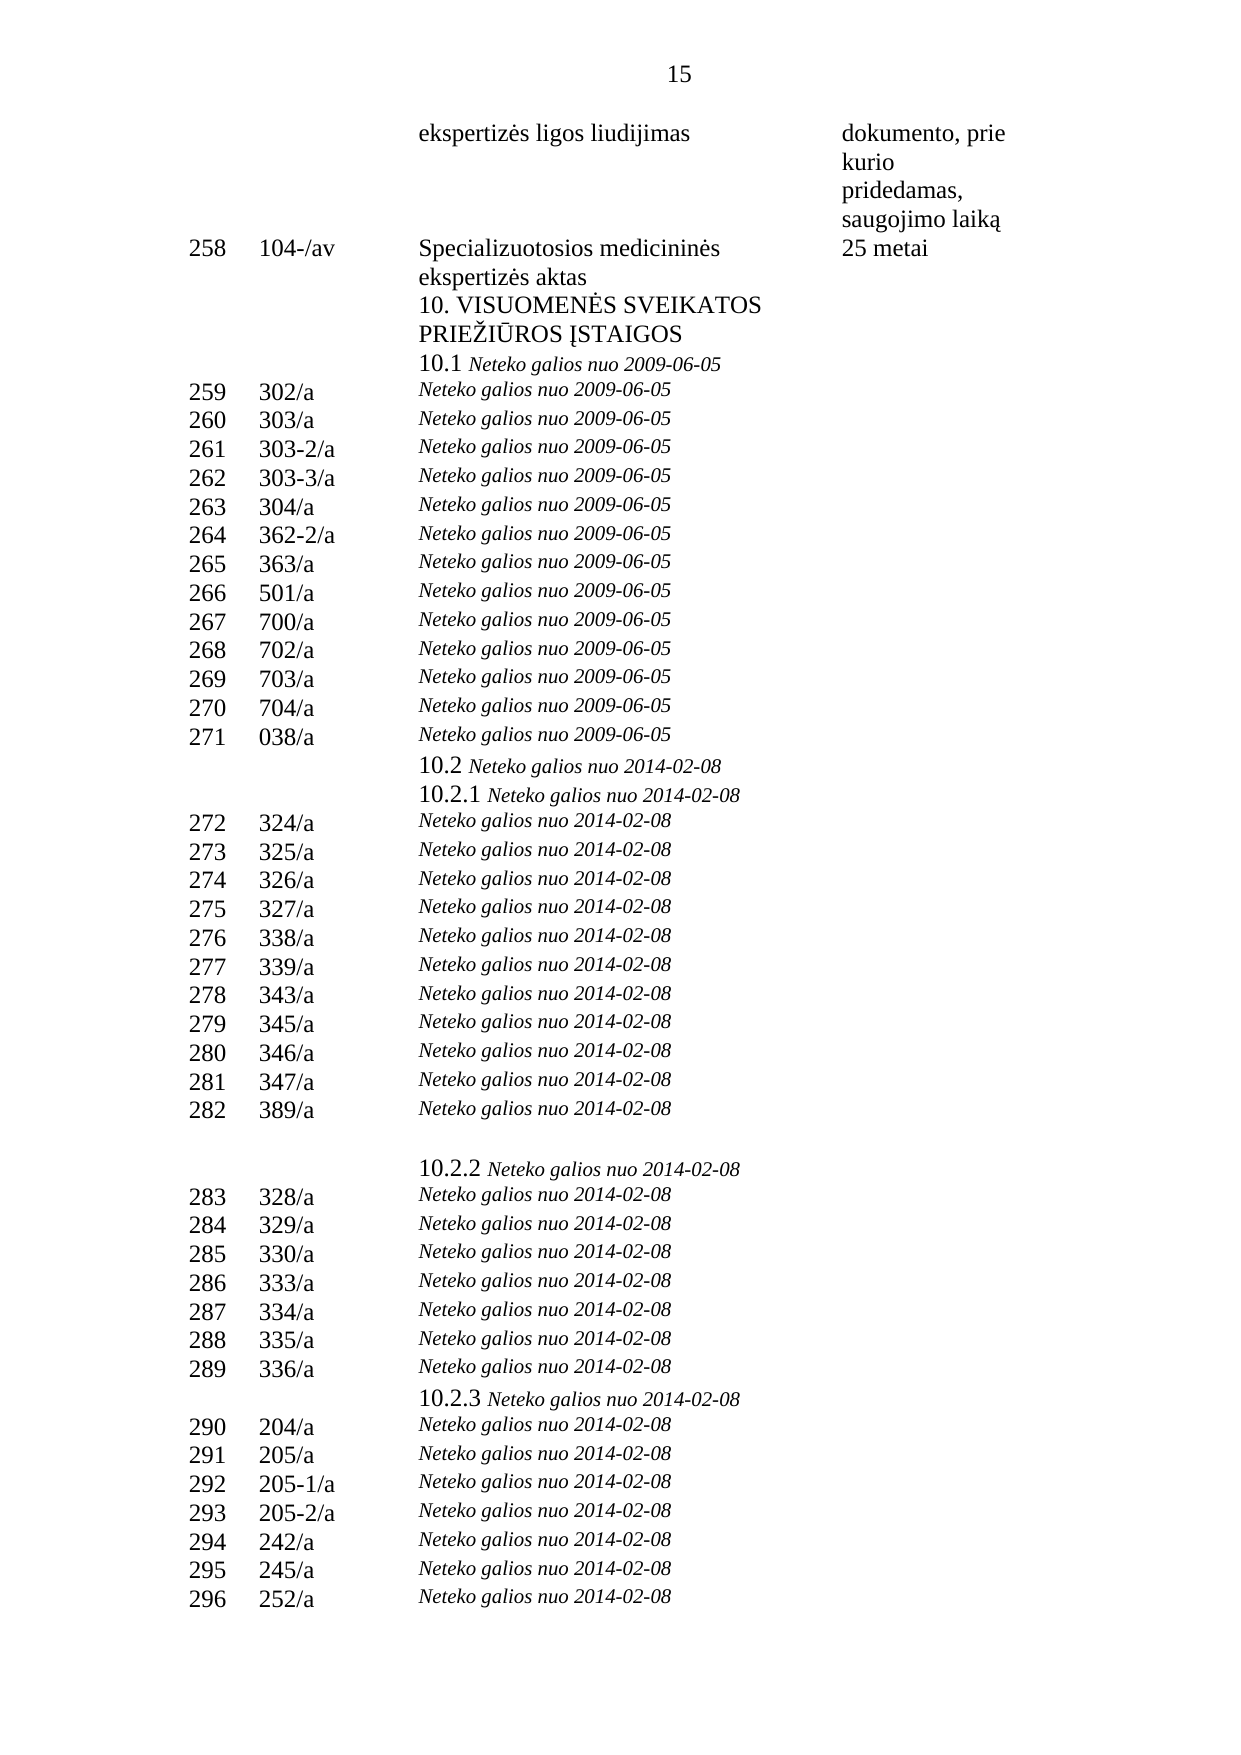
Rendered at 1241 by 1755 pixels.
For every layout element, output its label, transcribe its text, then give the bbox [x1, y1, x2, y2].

table_cell Neteko galios nuo 2014-02-08 [407, 1527, 830, 1556]
table_cell Neteko galios nuo 2014-02-08 [407, 866, 830, 894]
table_cell Neteko galios nuo 2014-02-08 [407, 1211, 830, 1239]
table_cell [177, 751, 247, 779]
table_cell [1031, 808, 1176, 837]
table_cell 288 [177, 1326, 247, 1354]
table_cell Neteko galios nuo 2014-02-08 [407, 1584, 830, 1613]
table_cell [1176, 779, 1181, 808]
table_cell [1176, 1527, 1181, 1556]
table_cell [1176, 1383, 1181, 1412]
table_cell [830, 1498, 1031, 1527]
table_cell 335/a [248, 1326, 407, 1354]
table_cell Neteko galios nuo 2009-06-05 [407, 463, 830, 492]
table_cell [1176, 636, 1181, 664]
table_cell [830, 1239, 1031, 1268]
table_cell Neteko galios nuo 2014-02-08 [407, 1268, 830, 1297]
table_cell ekspertizės ligos liudijimas [407, 118, 830, 233]
table_cell [248, 348, 407, 377]
table_cell [1031, 578, 1176, 607]
table_cell [830, 406, 1031, 434]
table_cell 10.2.3 Neteko galios nuo 2014-02-08 [407, 1383, 830, 1412]
table_cell 327/a [248, 894, 407, 923]
table_cell 287 [177, 1297, 247, 1326]
table_cell Neteko galios nuo 2014-02-08 [407, 1556, 830, 1584]
table_cell 038/a [248, 722, 407, 751]
table_cell [1176, 521, 1181, 549]
table_cell 261 [177, 434, 247, 463]
table_cell 324/a [248, 808, 407, 837]
table_cell [1031, 377, 1176, 406]
table_cell [177, 1153, 247, 1182]
table_cell Neteko galios nuo 2009-06-05 [407, 607, 830, 636]
table_cell [1031, 952, 1176, 981]
table_cell 252/a [248, 1584, 407, 1613]
table_cell 205-2/a [248, 1498, 407, 1527]
table_cell [1176, 1067, 1181, 1096]
table_cell [1031, 463, 1176, 492]
table_cell 268 [177, 636, 247, 664]
table_cell Neteko galios nuo 2014-02-08 [407, 1297, 830, 1326]
table_cell [1031, 1412, 1176, 1441]
table_cell [1031, 894, 1176, 923]
table_cell [1031, 1354, 1176, 1383]
table_cell 204/a [248, 1412, 407, 1441]
table_cell 303-3/a [248, 463, 407, 492]
table_cell [1176, 952, 1181, 981]
table_cell 389/a [248, 1096, 407, 1124]
table_cell [1031, 521, 1176, 549]
table_cell Neteko galios nuo 2014-02-08 [407, 894, 830, 923]
table_cell 10.1 Neteko galios nuo 2009-06-05 [407, 348, 830, 377]
table_cell Neteko galios nuo 2014-02-08 [407, 1009, 830, 1038]
table_cell [830, 837, 1031, 866]
table_cell [1031, 1527, 1176, 1556]
table_cell [830, 377, 1031, 406]
table_cell [830, 1009, 1031, 1038]
table_cell 242/a [248, 1527, 407, 1556]
table_cell [1176, 981, 1181, 1009]
table_cell [1031, 406, 1176, 434]
table_cell [830, 1441, 1031, 1469]
table_cell Neteko galios nuo 2014-02-08 [407, 1412, 830, 1441]
table_cell 328/a [248, 1182, 407, 1211]
table_cell Neteko galios nuo 2014-02-08 [407, 1498, 830, 1527]
table_cell 275 [177, 894, 247, 923]
table_cell [1176, 1211, 1181, 1239]
table_cell [1176, 1556, 1181, 1584]
table_cell [177, 1124, 247, 1153]
table_cell [1176, 434, 1181, 463]
table_cell [1031, 1584, 1176, 1613]
table_cell Neteko galios nuo 2009-06-05 [407, 377, 830, 406]
table_cell [1031, 923, 1176, 952]
table_cell [1176, 1182, 1181, 1211]
table_cell 266 [177, 578, 247, 607]
table_cell [1176, 894, 1181, 923]
table_cell [248, 779, 407, 808]
table_cell [1176, 377, 1181, 406]
table_cell [248, 751, 407, 779]
table_cell [1031, 1124, 1176, 1153]
table_cell [1176, 492, 1181, 521]
table_cell Neteko galios nuo 2014-02-08 [407, 952, 830, 981]
table_cell [830, 607, 1031, 636]
table_cell [830, 463, 1031, 492]
table_cell [1031, 434, 1176, 463]
table_cell [1176, 607, 1181, 636]
table_cell [1176, 808, 1181, 837]
table_cell 334/a [248, 1297, 407, 1326]
table_cell 281 [177, 1067, 247, 1096]
table_cell [830, 894, 1031, 923]
table_cell 336/a [248, 1354, 407, 1383]
table_cell 263 [177, 492, 247, 521]
table_cell 277 [177, 952, 247, 981]
table_cell 276 [177, 923, 247, 952]
table_cell [830, 664, 1031, 693]
table_cell Neteko galios nuo 2009-06-05 [407, 664, 830, 693]
table_cell Neteko galios nuo 2009-06-05 [407, 549, 830, 578]
table_cell 280 [177, 1038, 247, 1067]
table_cell [1176, 118, 1181, 233]
table_cell [1031, 492, 1176, 521]
table_cell 291 [177, 1441, 247, 1469]
table_cell [1176, 923, 1181, 952]
table_cell Neteko galios nuo 2009-06-05 [407, 521, 830, 549]
table_cell Neteko galios nuo 2014-02-08 [407, 923, 830, 952]
table_cell Neteko galios nuo 2009-06-05 [407, 492, 830, 521]
table_cell 346/a [248, 1038, 407, 1067]
table_cell [1031, 1326, 1176, 1354]
table_cell [830, 1326, 1031, 1354]
table_cell [830, 952, 1031, 981]
table_cell 245/a [248, 1556, 407, 1584]
table_cell [1031, 1498, 1176, 1527]
table_cell [1176, 751, 1181, 779]
table_cell [1031, 1239, 1176, 1268]
table_cell 272 [177, 808, 247, 837]
table_cell Neteko galios nuo 2014-02-08 [407, 1354, 830, 1383]
table_cell [830, 1211, 1031, 1239]
table_cell 10.2.2 Neteko galios nuo 2014-02-08 [407, 1153, 830, 1182]
table_cell [830, 1038, 1031, 1067]
table_cell [177, 1383, 247, 1412]
table_cell [1031, 348, 1176, 377]
table_cell [1176, 1009, 1181, 1038]
table_cell [1031, 1067, 1176, 1096]
table_cell [1176, 348, 1181, 377]
table_cell [830, 434, 1031, 463]
table_cell Neteko galios nuo 2009-06-05 [407, 406, 830, 434]
table_cell [830, 1354, 1031, 1383]
table_cell 303/a [248, 406, 407, 434]
table_cell [1176, 1441, 1181, 1469]
table_cell [1176, 406, 1181, 434]
table_cell [1031, 1182, 1176, 1211]
table_cell 292 [177, 1469, 247, 1498]
table_cell [830, 1469, 1031, 1498]
table_cell 271 [177, 722, 247, 751]
table_cell [1031, 866, 1176, 894]
table_cell [830, 348, 1031, 377]
table_cell [1176, 549, 1181, 578]
table_cell 264 [177, 521, 247, 549]
table_cell 290 [177, 1412, 247, 1441]
table_cell [1031, 549, 1176, 578]
table_cell [1031, 751, 1176, 779]
table_cell 259 [177, 377, 247, 406]
table_cell [830, 1182, 1031, 1211]
table_cell [830, 1556, 1031, 1584]
table_cell [1031, 1441, 1176, 1469]
table_cell [1176, 1124, 1181, 1153]
table_cell [830, 549, 1031, 578]
table_cell 284 [177, 1211, 247, 1239]
table_cell Neteko galios nuo 2014-02-08 [407, 808, 830, 837]
table_cell [1031, 1096, 1176, 1124]
table_cell 501/a [248, 578, 407, 607]
table_cell 282 [177, 1096, 247, 1124]
table_cell Neteko galios nuo 2014-02-08 [407, 1096, 830, 1124]
table_cell [830, 1124, 1031, 1153]
table_cell 362-2/a [248, 521, 407, 549]
table_cell [248, 1124, 407, 1153]
table_cell 10.2.1 Neteko galios nuo 2014-02-08 [407, 779, 830, 808]
table_cell [248, 118, 407, 233]
table_cell 269 [177, 664, 247, 693]
table_cell dokumento, prie kurio pridedamas, saugojimo laiką [830, 118, 1031, 233]
table_cell 700/a [248, 607, 407, 636]
table_cell 703/a [248, 664, 407, 693]
table_cell [1176, 664, 1181, 693]
table_cell 205-1/a [248, 1469, 407, 1498]
table_cell [830, 1153, 1031, 1182]
table_cell [830, 981, 1031, 1009]
table_cell [1176, 1326, 1181, 1354]
table_cell [1031, 1383, 1176, 1412]
table_cell 283 [177, 1182, 247, 1211]
table_cell [1176, 1469, 1181, 1498]
table_cell [830, 492, 1031, 521]
table_cell [1031, 981, 1176, 1009]
table_cell 274 [177, 866, 247, 894]
table_cell [830, 1067, 1031, 1096]
table_cell [248, 1383, 407, 1412]
table_cell [1031, 636, 1176, 664]
table_cell [830, 1584, 1031, 1613]
table_cell 285 [177, 1239, 247, 1268]
table_cell [1176, 1584, 1181, 1613]
table_cell 338/a [248, 923, 407, 952]
table_cell 330/a [248, 1239, 407, 1268]
table_cell Specializuotosios medicininės ekspertizės aktas [407, 233, 830, 291]
table_cell Neteko galios nuo 2009-06-05 [407, 636, 830, 664]
table_cell 289 [177, 1354, 247, 1383]
table_cell [830, 1096, 1031, 1124]
table_cell [1176, 578, 1181, 607]
table_cell [1176, 837, 1181, 866]
table_cell [830, 1268, 1031, 1297]
table_cell 325/a [248, 837, 407, 866]
table_cell Neteko galios nuo 2014-02-08 [407, 837, 830, 866]
table_cell 10. VISUOMENĖS SVEIKATOS PRIEŽIŪROS ĮSTAIGOS [407, 291, 830, 348]
table_cell 339/a [248, 952, 407, 981]
table_cell 702/a [248, 636, 407, 664]
table_cell [1176, 866, 1181, 894]
table_cell [1031, 1469, 1176, 1498]
table_cell 265 [177, 549, 247, 578]
table_cell 286 [177, 1268, 247, 1297]
table_cell [830, 751, 1031, 779]
table_cell 333/a [248, 1268, 407, 1297]
table_cell [1176, 1096, 1181, 1124]
table_cell 262 [177, 463, 247, 492]
table_cell [1176, 722, 1181, 751]
table_cell [830, 578, 1031, 607]
table_cell Neteko galios nuo 2014-02-08 [407, 1441, 830, 1469]
table_cell [1176, 1297, 1181, 1326]
table_cell [177, 779, 247, 808]
table_cell [248, 1153, 407, 1182]
table_cell Neteko galios nuo 2009-06-05 [407, 578, 830, 607]
table_cell [1031, 1297, 1176, 1326]
table_cell 304/a [248, 492, 407, 521]
table_cell [1031, 1153, 1176, 1182]
table_cell 329/a [248, 1211, 407, 1239]
table_cell [830, 779, 1031, 808]
table_cell 704/a [248, 693, 407, 722]
table_cell [1031, 693, 1176, 722]
table_cell [177, 348, 247, 377]
table_cell Neteko galios nuo 2014-02-08 [407, 1326, 830, 1354]
table_cell Neteko galios nuo 2014-02-08 [407, 1182, 830, 1211]
table_cell Neteko galios nuo 2014-02-08 [407, 981, 830, 1009]
table_cell [830, 1383, 1031, 1412]
table_cell [1031, 607, 1176, 636]
table_cell 294 [177, 1527, 247, 1556]
table_cell [177, 291, 247, 348]
table_cell [1031, 1038, 1176, 1067]
table_cell [1176, 1354, 1181, 1383]
table_cell Neteko galios nuo 2009-06-05 [407, 722, 830, 751]
table_cell 278 [177, 981, 247, 1009]
table_cell [1176, 1498, 1181, 1527]
table_cell 302/a [248, 377, 407, 406]
table_cell [248, 291, 407, 348]
table_cell 270 [177, 693, 247, 722]
table_cell 267 [177, 607, 247, 636]
table_cell Neteko galios nuo 2009-06-05 [407, 434, 830, 463]
table_cell 326/a [248, 866, 407, 894]
table_cell Neteko galios nuo 2014-02-08 [407, 1038, 830, 1067]
table_cell Neteko galios nuo 2014-02-08 [407, 1067, 830, 1096]
table_cell [830, 291, 1031, 348]
table_cell [1031, 664, 1176, 693]
table_cell [177, 118, 247, 233]
table_cell [1031, 1556, 1176, 1584]
table_cell 260 [177, 406, 247, 434]
table_cell [1176, 1239, 1181, 1268]
table_cell 104-/av [248, 233, 407, 291]
table_cell [1176, 291, 1181, 348]
table_cell [1031, 722, 1176, 751]
table_cell Neteko galios nuo 2014-02-08 [407, 1239, 830, 1268]
table_cell [830, 1527, 1031, 1556]
table_cell [830, 866, 1031, 894]
table_cell 25 metai [830, 233, 1031, 291]
table_cell 273 [177, 837, 247, 866]
table_cell [830, 693, 1031, 722]
table_cell [1176, 693, 1181, 722]
table_cell [1176, 233, 1181, 291]
table_cell [1031, 837, 1176, 866]
table_cell [830, 521, 1031, 549]
table_cell [830, 923, 1031, 952]
table_cell [1176, 1268, 1181, 1297]
table_cell 345/a [248, 1009, 407, 1038]
table_cell 10.2 Neteko galios nuo 2014-02-08 [407, 751, 830, 779]
table_cell Neteko galios nuo 2009-06-05 [407, 693, 830, 722]
table_cell [1031, 118, 1176, 233]
table_cell 293 [177, 1498, 247, 1527]
table_cell [830, 722, 1031, 751]
table_cell 343/a [248, 981, 407, 1009]
table_cell [830, 636, 1031, 664]
table_cell 295 [177, 1556, 247, 1584]
table_cell [1031, 1009, 1176, 1038]
table_cell 347/a [248, 1067, 407, 1096]
table_cell [830, 808, 1031, 837]
table_cell [830, 1412, 1031, 1441]
table_cell [1031, 1211, 1176, 1239]
table_cell [1176, 1153, 1181, 1182]
table_cell [830, 1297, 1031, 1326]
table_cell [1031, 291, 1176, 348]
table_cell Neteko galios nuo 2014-02-08 [407, 1469, 830, 1498]
table_cell 296 [177, 1584, 247, 1613]
table_cell 205/a [248, 1441, 407, 1469]
table_cell 279 [177, 1009, 247, 1038]
table_cell [1031, 233, 1176, 291]
table_cell [407, 1124, 830, 1153]
table_cell [1031, 779, 1176, 808]
table_cell [1176, 1038, 1181, 1067]
table_cell [1176, 1412, 1181, 1441]
table_cell 303-2/a [248, 434, 407, 463]
table_cell 258 [177, 233, 247, 291]
table_cell [1031, 1268, 1176, 1297]
table_cell 363/a [248, 549, 407, 578]
table_cell [1176, 463, 1181, 492]
